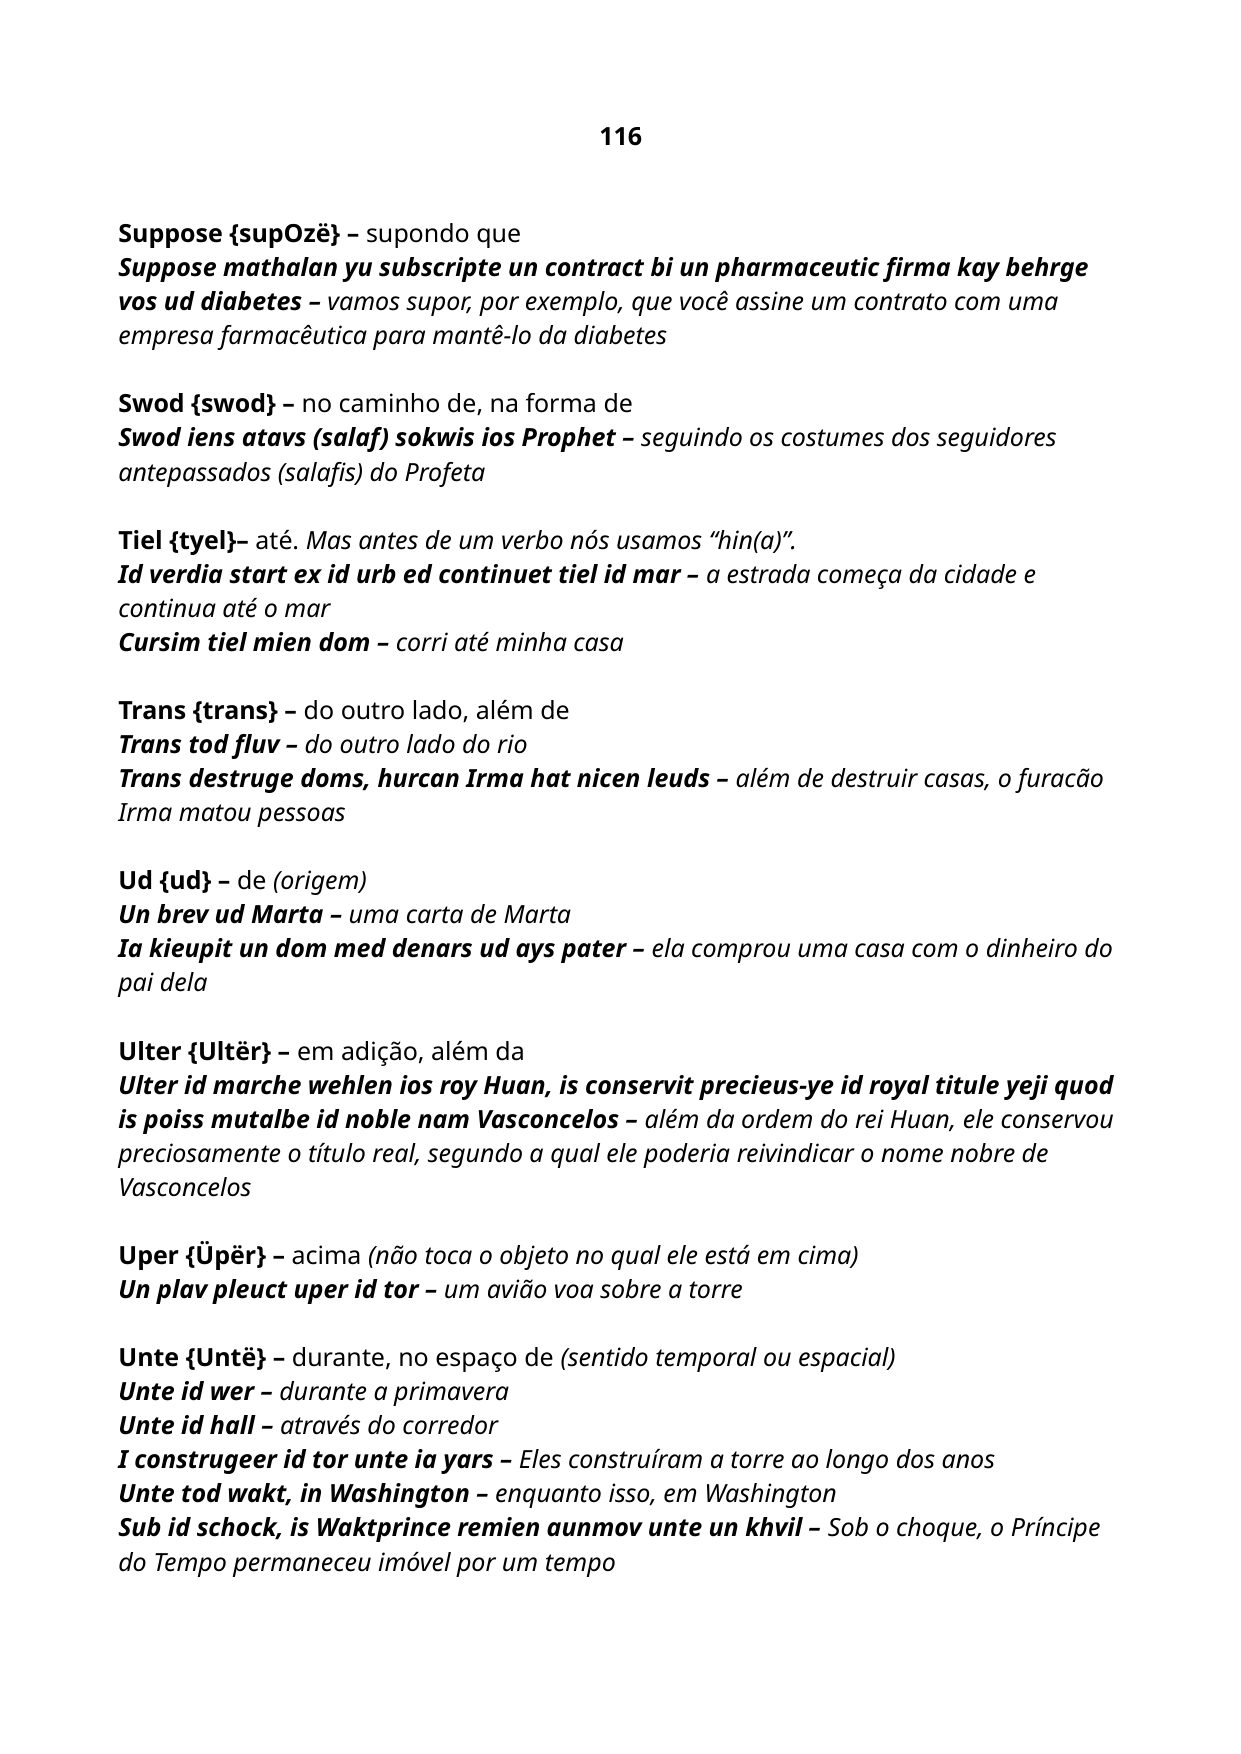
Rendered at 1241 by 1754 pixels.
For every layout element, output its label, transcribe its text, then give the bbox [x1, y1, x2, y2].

text Unte id wer – durante a primavera [118, 1374, 1123, 1408]
text I construgeer id tor unte ia yars – Eles construíram a torre ao longo dos anos [118, 1442, 1123, 1476]
text Suppose mathalan yu subscripte un contract bi un pharmaceutic firma kay behrge vos ud diabetes – vamos supor, por exemplo, que você assine um contrato com uma empresa farmacêutica para mantê-lo da diabetes [118, 250, 1123, 352]
text Suppose {supOzë} – supondo que [118, 216, 1123, 250]
text Unte {Untë} – durante, no espaço de (sentido temporal ou espacial) [118, 1340, 1123, 1374]
text Swod iens atavs (salaf) sokwis ios Prophet – seguindo os costumes dos seguidores antepassados (salafis) do Profeta [118, 420, 1123, 488]
text Unte id hall – através do corredor [118, 1408, 1123, 1442]
text Trans tod fluv – do outro lado do rio [118, 727, 1123, 761]
text Trans destruge doms, hurcan Irma hat nicen leuds – além de destruir casas, o furacão Irma matou pessoas [118, 761, 1123, 829]
text Trans {trans} – do outro lado, além de [118, 693, 1123, 727]
text Ia kieupit un dom med denars ud ays pater – ela comprou uma casa com o dinheiro do pai dela [118, 931, 1123, 999]
text Ud {ud} – de (origem) [118, 863, 1123, 897]
text Tiel {tyel}– até. Mas antes de um verbo nós usamos “hin(a)”. [118, 522, 1123, 556]
text Un plav pleuct uper id tor – um avião voa sobre a torre [118, 1272, 1123, 1306]
text Uper {Üpër} – acima (não toca o objeto no qual ele está em cima) [118, 1238, 1123, 1272]
text Ulter {Ultër} – em adição, além da [118, 1033, 1123, 1067]
text Ulter id marche wehlen ios roy Huan, is conservit precieus-ye id royal titule yeji quod is poiss mutalbe id noble nam Vasconcelos – além da ordem do rei Huan, ele conservou preciosamente o título real, segundo a qual ele poderia reivindicar o nome nobre de Vasconcelos [118, 1067, 1123, 1203]
text Swod {swod} – no caminho de, na forma de [118, 386, 1123, 420]
text Id verdia start ex id urb ed continuet tiel id mar – a estrada começa da cidade e continua até o mar [118, 556, 1123, 624]
text Unte tod wakt, in Washington – enquanto isso, em Washington [118, 1476, 1123, 1510]
text Un brev ud Marta – uma carta de Marta [118, 897, 1123, 931]
text Sub id schock, is Waktprince remien aunmov unte un khvil – Sob o choque, o Príncipe do Tempo permaneceu imóvel por um tempo [118, 1510, 1123, 1578]
text Cursim tiel mien dom – corri até minha casa [118, 624, 1123, 658]
